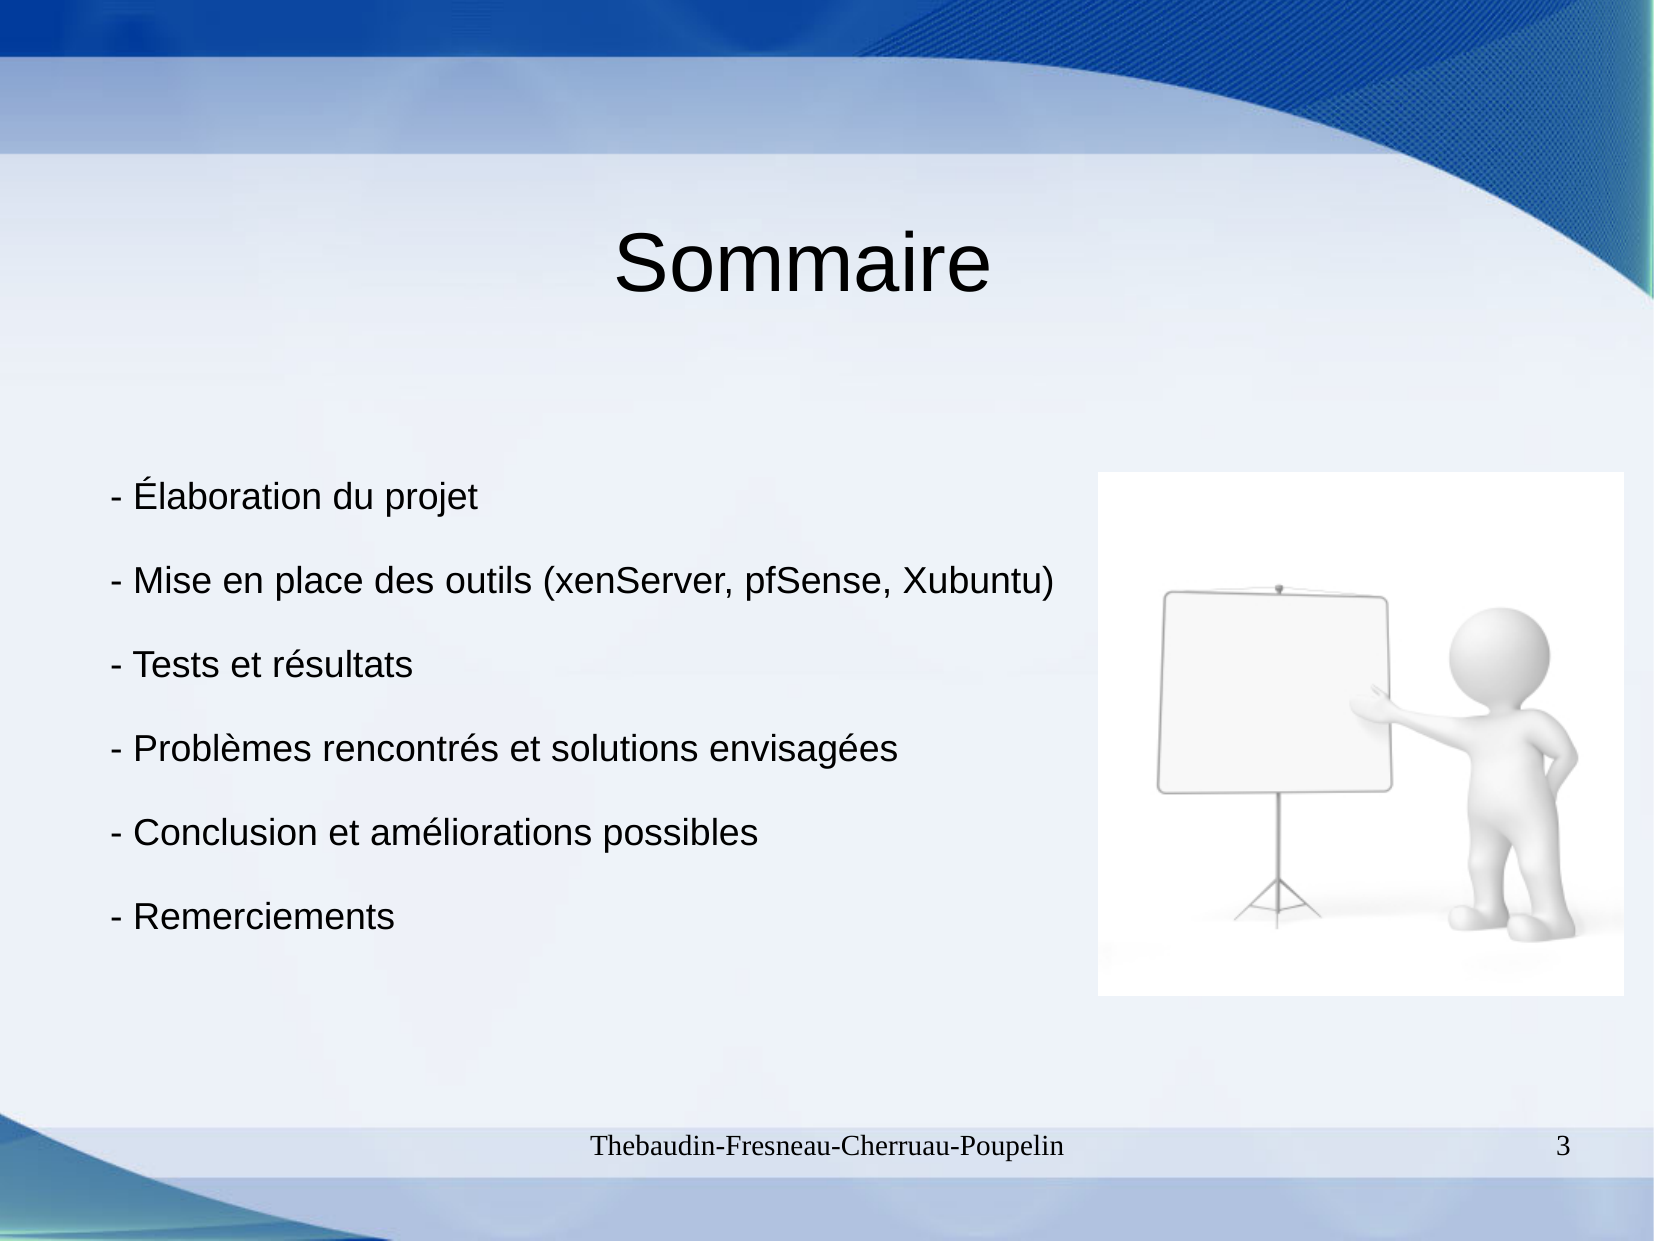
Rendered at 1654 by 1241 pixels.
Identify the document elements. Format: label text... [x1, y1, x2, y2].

title Sommaire [59, 159, 1548, 367]
text_box - Élaboration du projet - Mise en place des outils (xenServer, pfSense, Xubuntu) - Tests et résultats - Problèmes rencontrés et solutions envisagées - Conclusion et améliorations possibles - Remerciements [95, 468, 1360, 945]
picture [0, 0, 1654, 1241]
